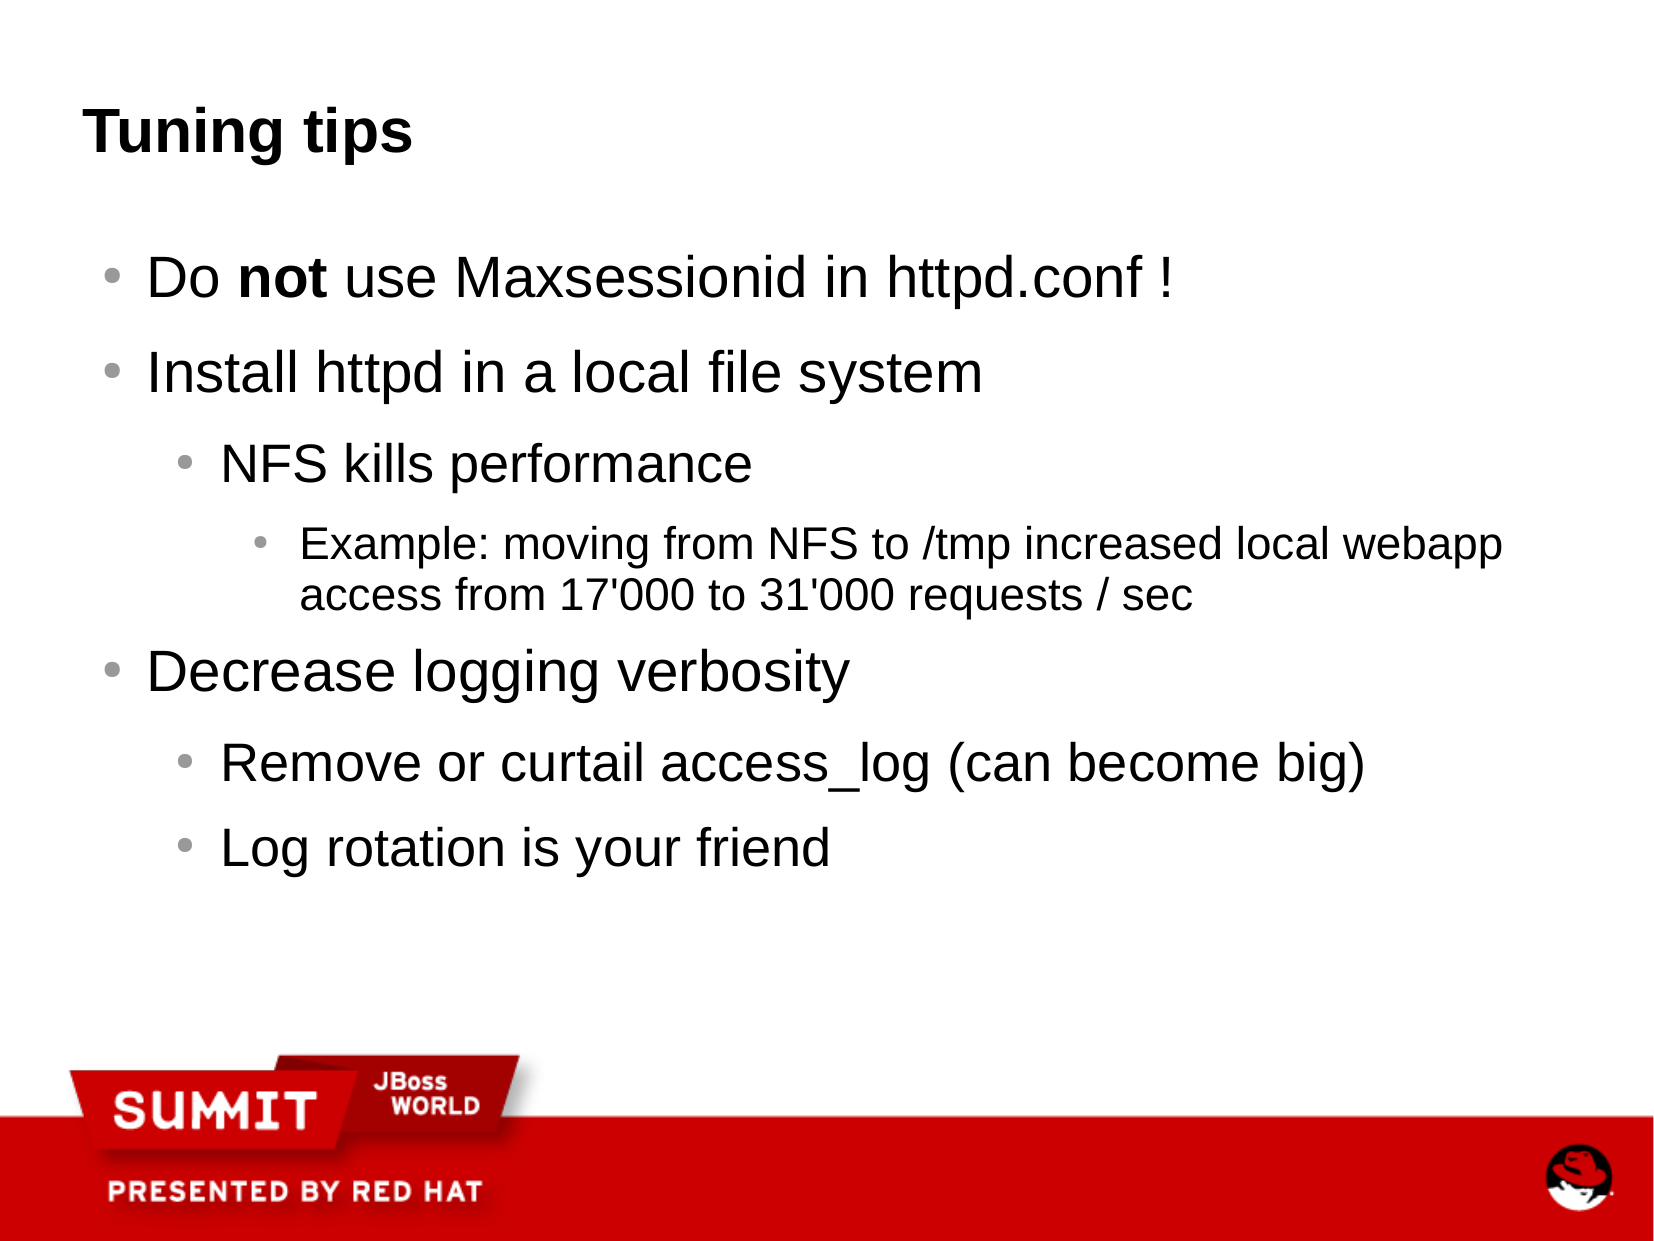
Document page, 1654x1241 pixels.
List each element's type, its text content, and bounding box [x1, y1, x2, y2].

picture [0, 1043, 1654, 1241]
list Do not use Maxsessionid in httpd.conf ! Install httpd in a local file system NFS kills performance Example: moving from NFS to /tmp increased local webapp access from 17'000 to 31'000 requests / sec Decrease logging verbosity Remove or curtail access_log (can become big) Log rotation is your friend [86, 244, 1576, 1039]
title Tuning tips [82, 37, 1571, 226]
